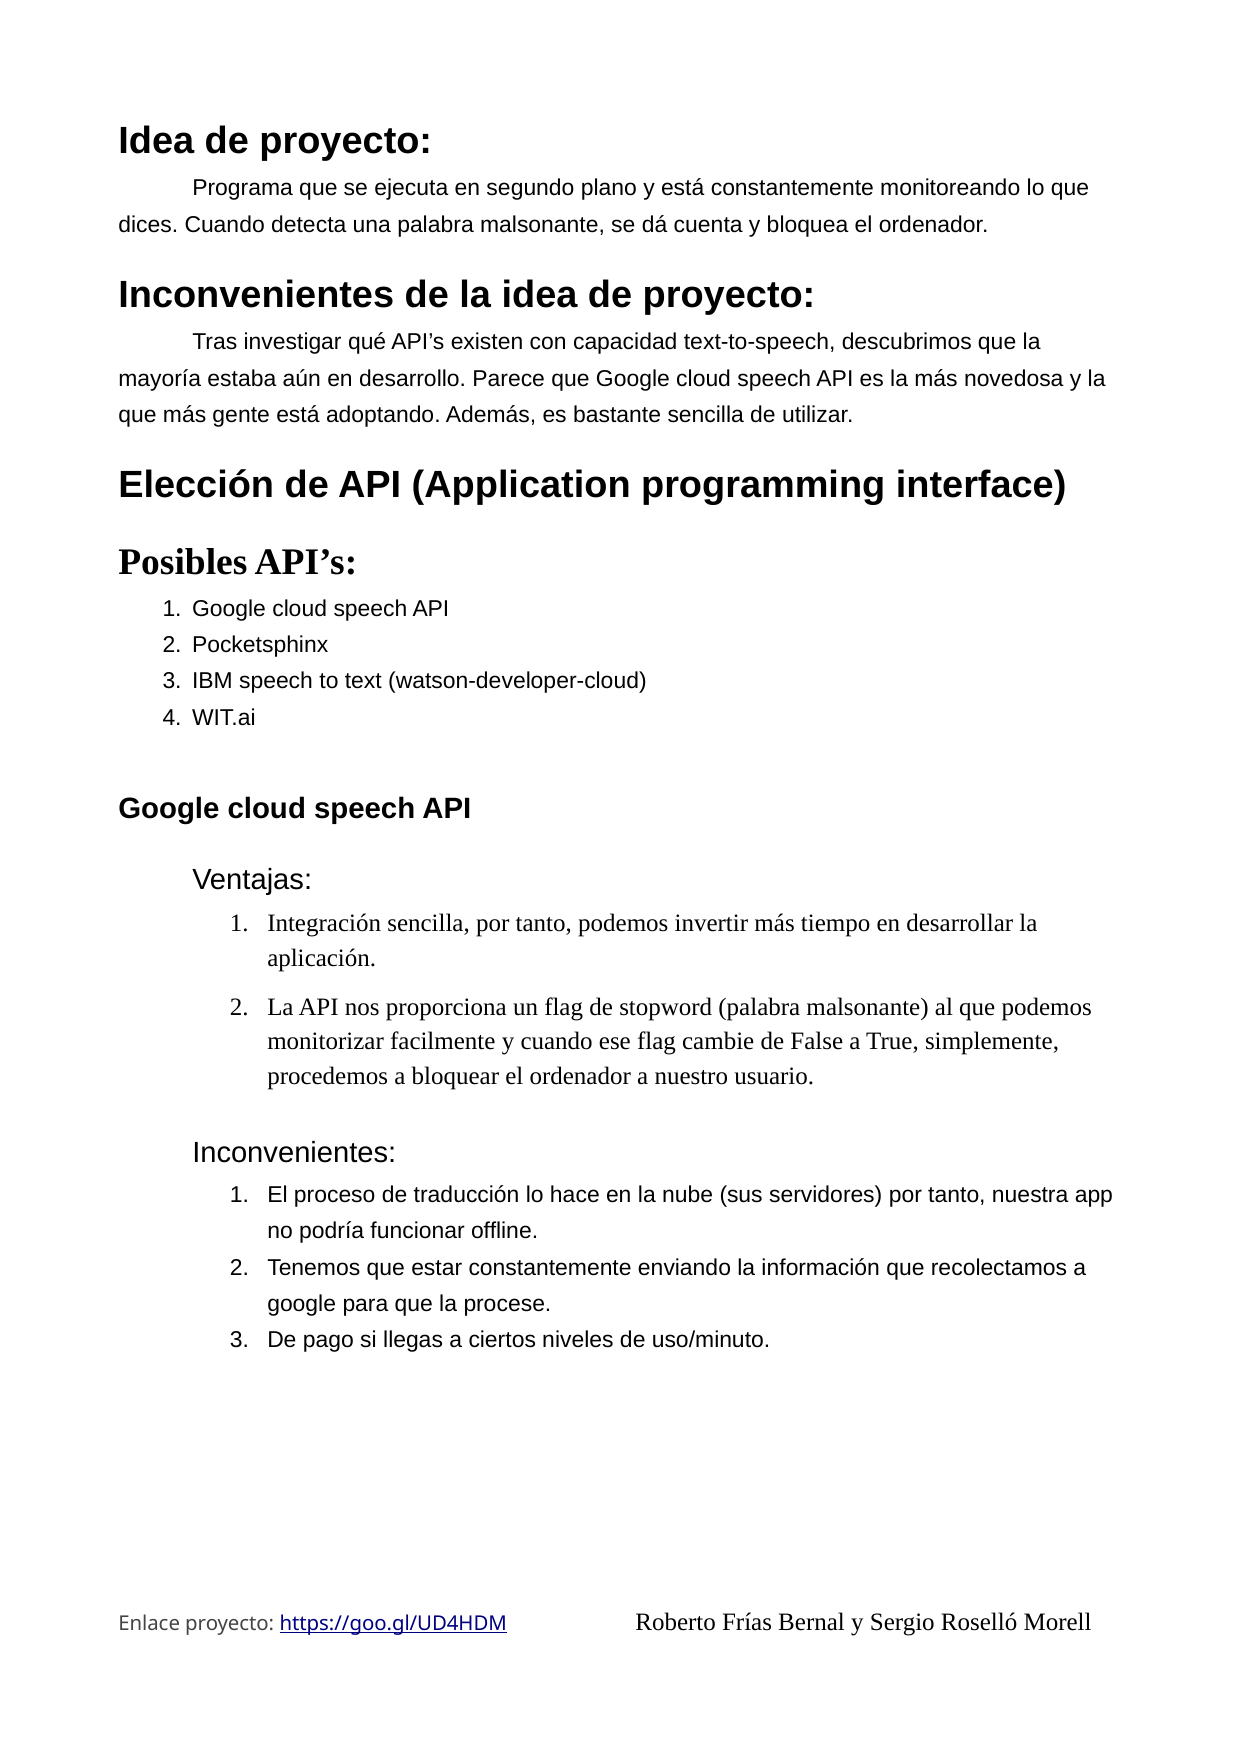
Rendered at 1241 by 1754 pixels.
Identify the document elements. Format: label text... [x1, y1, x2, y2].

list La API nos proporciona un flag de stopword (palabra malsonante) al que podemos monitorizar facilmente y cuando ese flag cambie de False a True, simplemente, procedemos a bloquear el ordenador a nuestro usuario. [229, 992, 1122, 1090]
list Integración sencilla, por tanto, podemos invertir más tiempo en desarrollar la aplicación. [229, 908, 1122, 972]
list IBM speech to text (watson-developer-cloud) [162, 667, 1122, 694]
subtitle Elección de API (Application programming interface) [118, 462, 1122, 506]
text Tras investigar qué API’s existen con capacidad text-to-speech, descubrimos que la mayoría estaba aún en desarrollo. Parece que Google cloud speech API es la más novedosa y la que más gente está adoptando. Además, es bastante sencilla de utilizar. [118, 328, 1122, 427]
subtitle Ventajas: [118, 862, 1122, 896]
list El proceso de traducción lo hace en la nube (sus servidores) por tanto, nuestra app no podría funcionar offline. [229, 1181, 1122, 1244]
subtitle Idea de proyecto: [118, 118, 1122, 162]
subtitle Google cloud speech API [118, 791, 1122, 825]
list Pocketsphinx [162, 631, 1122, 657]
list Tenemos que estar constantemente enviando la información que recolectamos a google para que la procese. [229, 1254, 1122, 1316]
text Programa que se ejecuta en segundo plano y está constantemente monitoreando lo que dices. Cuando detecta una palabra malsonante, se dá cuenta y bloquea el ordenador. [118, 174, 1122, 237]
subtitle Posibles API’s: [118, 539, 1122, 582]
subtitle Inconvenientes: [118, 1135, 1122, 1168]
list WIT.ai [162, 704, 1122, 730]
list De pago si llegas a ciertos niveles de uso/minuto. [229, 1326, 1122, 1353]
list Google cloud speech API [162, 595, 1122, 621]
subtitle Inconvenientes de la idea de proyecto: [118, 272, 1122, 316]
